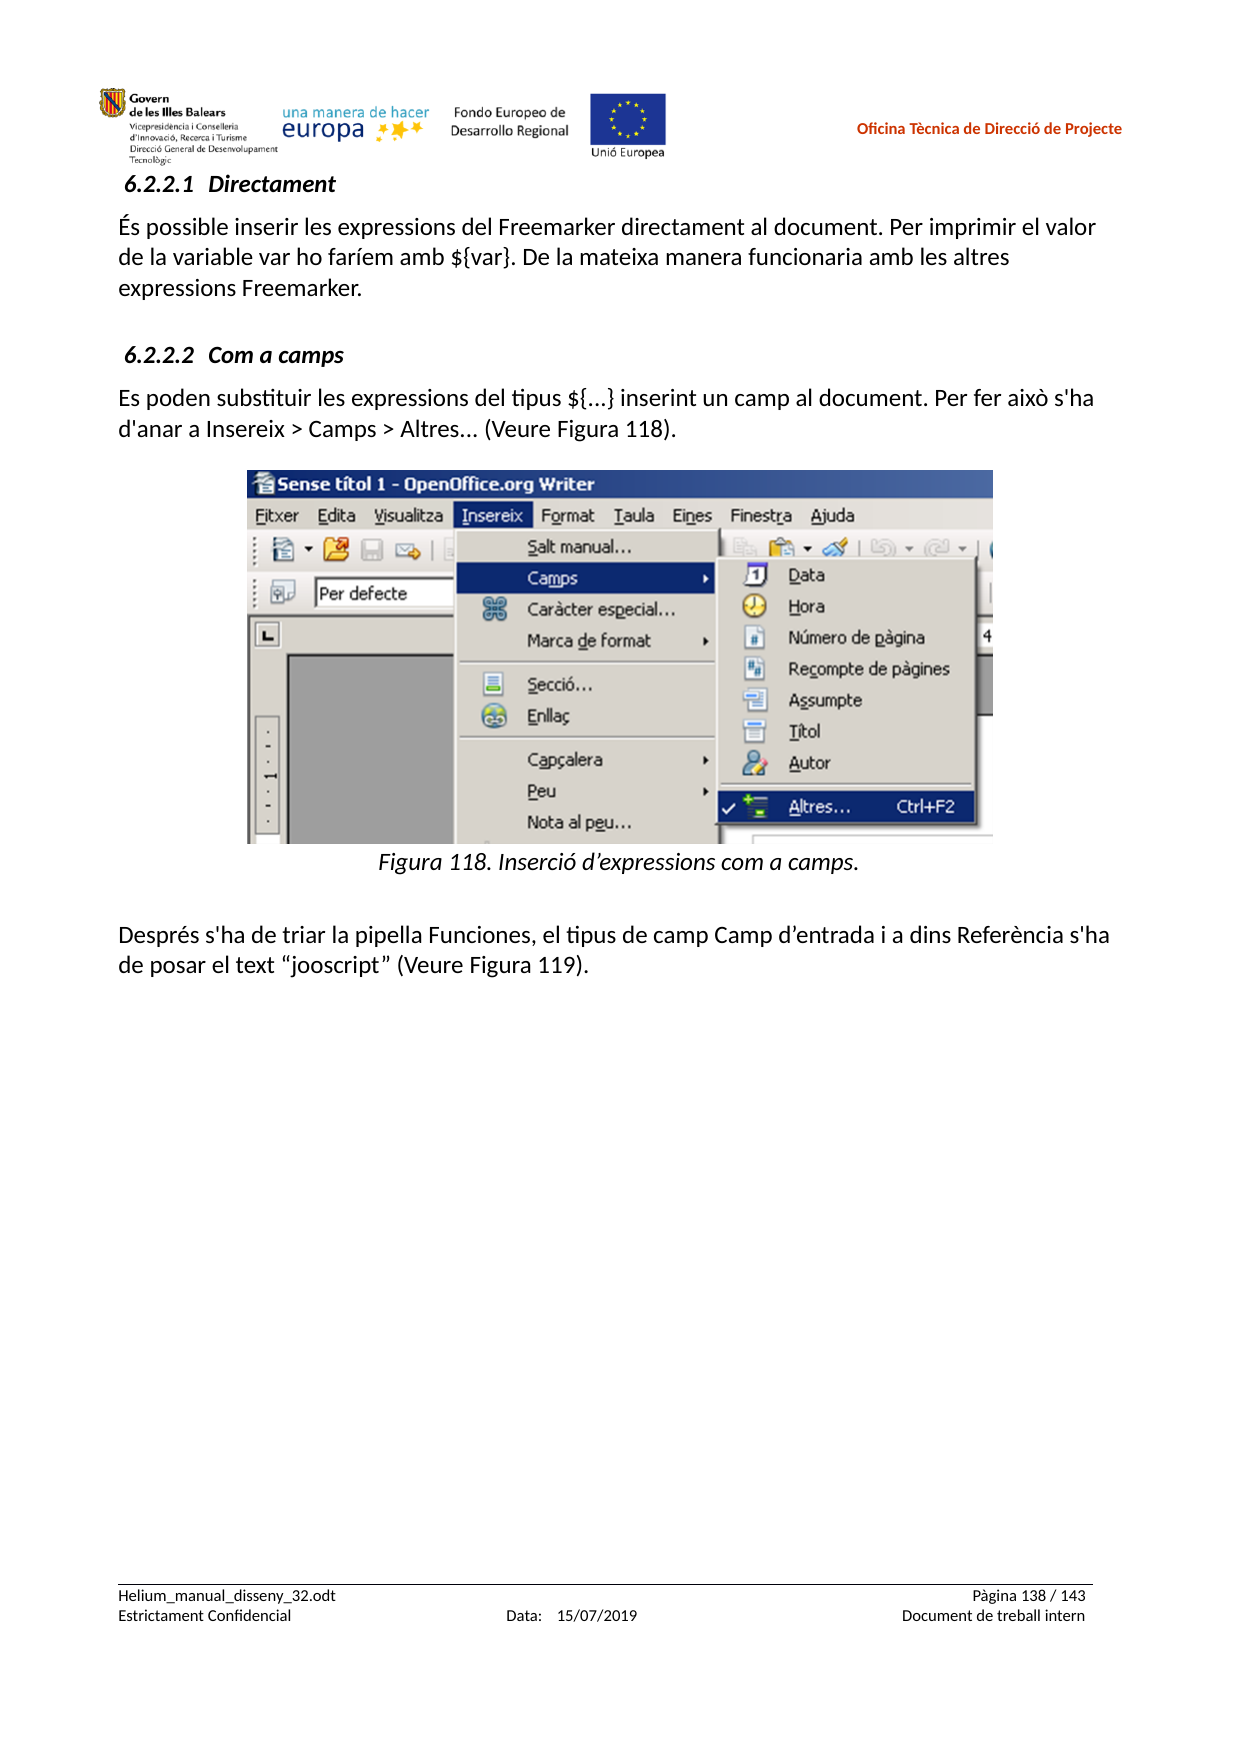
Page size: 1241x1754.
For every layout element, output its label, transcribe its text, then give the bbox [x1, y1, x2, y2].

text És possible inserir les expressions del Freemarker directament al document. Per imprimir el valor de la variable var ho faríem amb ${var}. De la mateixa manera funcionaria amb les altres expressions Freemarker. [118, 211, 1122, 302]
text Figura 118. Inserció d’expressions com a camps. [246, 846, 995, 876]
picture [99, 87, 668, 166]
text Després s'ha de triar la pipella Funciones, el tipus de camp Camp d’entrada i a dins Referència s'ha de posar el text “jooscript” (Veure Figura 119). [118, 919, 1122, 980]
subtitle Directament [118, 168, 1122, 198]
text Es poden substituir les expressions del tipus ${...} inserint un camp al document. Per fer això s'ha d'anar a Insereix > Camps > Altres... (Veure Figura 118). [118, 383, 1122, 444]
picture [245, 468, 995, 846]
subtitle Com a camps [118, 340, 1122, 370]
